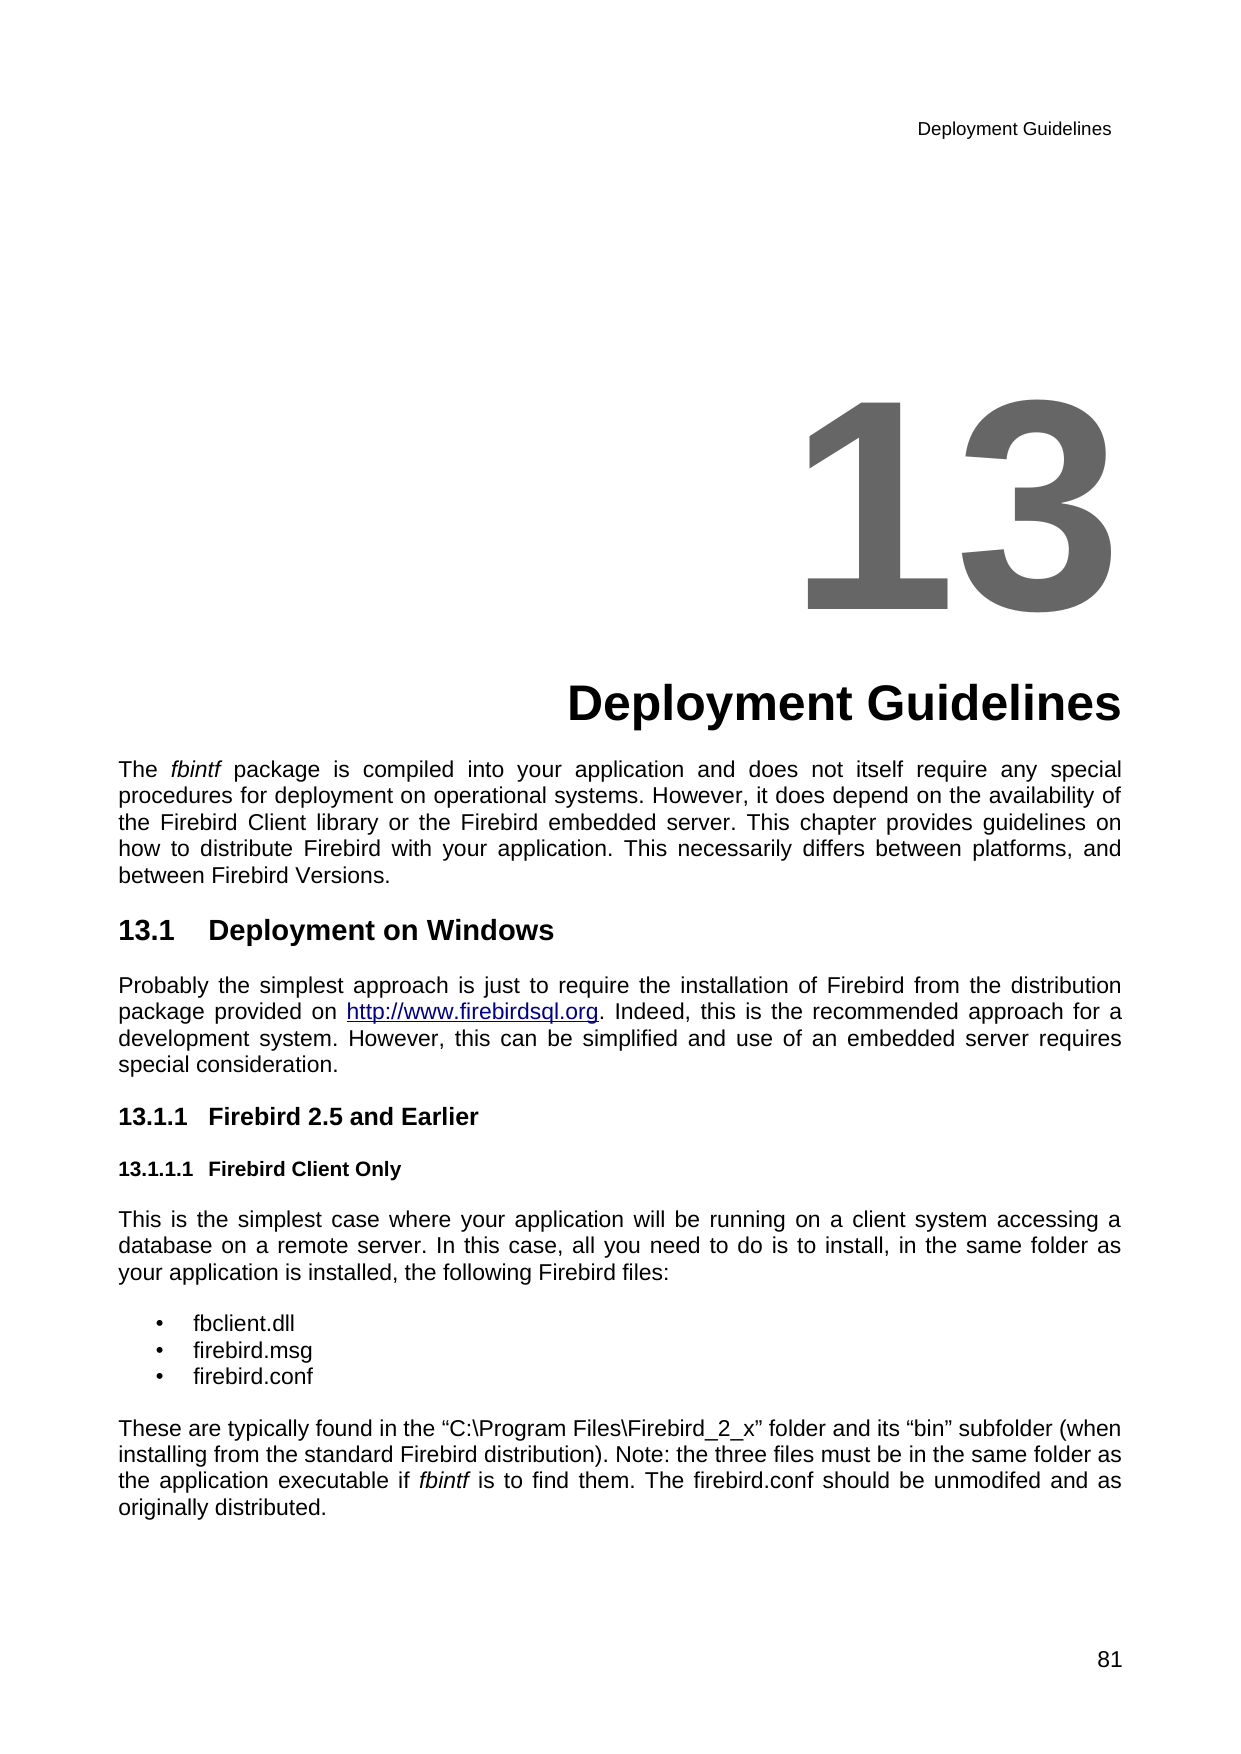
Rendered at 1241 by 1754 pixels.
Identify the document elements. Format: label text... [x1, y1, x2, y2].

text Probably the simplest approach is just to require the installation of Firebird from the distribution package provided on http://www.firebirdsql.org. Indeed, this is the recommended approach for a development system. However, this can be simplified and use of an embedded server requires special consideration. [118, 972, 1122, 1077]
list fbclient.dll [156, 1310, 1122, 1337]
list firebird.msg [156, 1337, 1122, 1363]
text This is the simplest case where your application will be running on a client system accessing a database on a remote server. In this case, all you need to do is to install, in the same folder as your application is installed, the following Firebird files: [118, 1206, 1122, 1285]
text These are typically found in the “C:\Program Files\Firebird_2_x” folder and its “bin” subfolder (when installing from the standard Firebird distribution). Note: the three files must be in the same folder as the application executable if fbintf is to find them. The firebird.conf should be unmodifed and as originally distributed. [118, 1415, 1122, 1520]
subtitle Firebird Client Only [118, 1157, 1122, 1181]
subtitle Firebird 2.5 and Earlier [118, 1102, 1122, 1131]
subtitle Deployment on Windows [118, 913, 1122, 946]
list firebird.conf [156, 1363, 1122, 1389]
text The fbintf package is compiled into your application and does not itself require any special procedures for deployment on operational systems. However, it does depend on the availability of the Firebird Client library or the Firebird embedded server. This chapter provides guidelines on how to distribute Firebird with your application. This necessarily differs between platforms, and between Firebird Versions. [118, 756, 1122, 888]
subtitle Deployment Guidelines [81, 328, 1122, 731]
